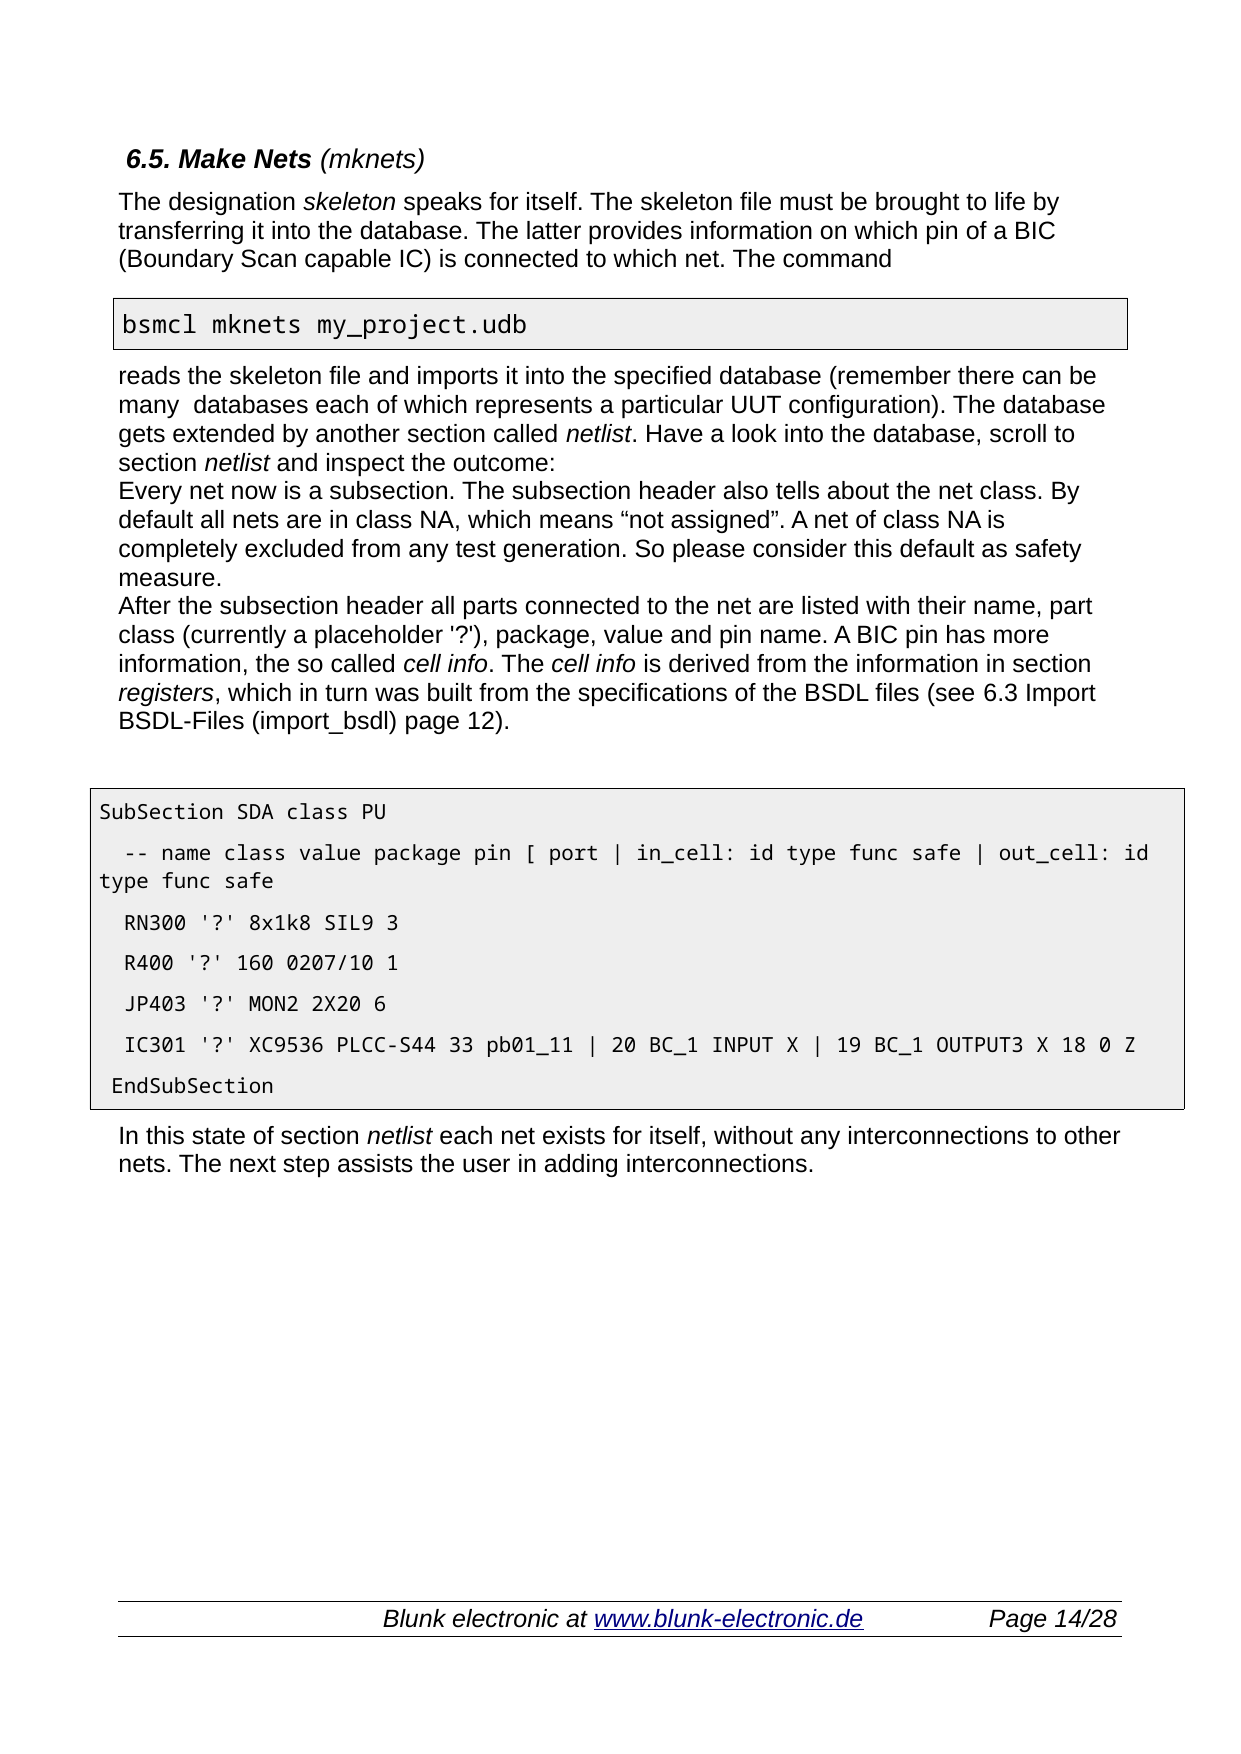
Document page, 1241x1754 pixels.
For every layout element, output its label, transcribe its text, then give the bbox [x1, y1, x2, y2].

text RN300 '?' 8x1k8 SIL9 3 [98, 908, 1175, 936]
subtitle Make Nets (mknets) [118, 143, 1122, 174]
text In this state of section netlist each net exists for itself, without any interconnections to other nets. The next step assists the user in adding interconnections. [118, 1110, 1122, 1178]
text JP403 '?' MON2 2X20 6 [98, 989, 1175, 1018]
text SubSection SDA class PU [98, 797, 1175, 826]
text After the subsection header all parts connected to the net are listed with their name, part class (currently a placeholder '?'), package, value and pin name. A BIC pin has more information, the so called cell info. The cell info is derived from the information in section registers, which in turn was built from the specifications of the BSDL files (see 6.3 Import BSDL-Files (import_bsdl) page 12). [118, 591, 1122, 735]
text The designation skeleton speaks for itself. The skeleton file must be brought to life by transferring it into the database. The latter provides information on which pin of a BIC (Boundary Scan capable IC) is connected to which net. The command [118, 187, 1122, 273]
text -- name class value package pin [ port | in_cell: id type func safe | out_cell: id type func safe [98, 838, 1175, 895]
text reads the skeleton file and imports it into the specified database (remember there can be many databases each of which represents a particular UUT configuration). The database gets extended by another section called netlist. Have a look into the database, scroll to section netlist and inspect the outcome: [118, 350, 1122, 476]
text EndSubSection [98, 1071, 1175, 1100]
text R400 '?' 160 0207/10 1 [98, 948, 1175, 977]
text bsmcl mknets my_project.udb [122, 306, 1118, 341]
text IC301 '?' XC9536 PLCC-S44 33 pb01_11 | 20 BC_1 INPUT X | 19 BC_1 OUTPUT3 X 18 0 Z [98, 1030, 1175, 1059]
text [118, 286, 1122, 297]
text Every net now is a subsection. The subsection header also tells about the net class. By default all nets are in class NA, which means “not assigned”. A net of class NA is completely excluded from any test generation. So please consider this default as safety measure. [118, 476, 1122, 591]
text [118, 776, 1122, 788]
